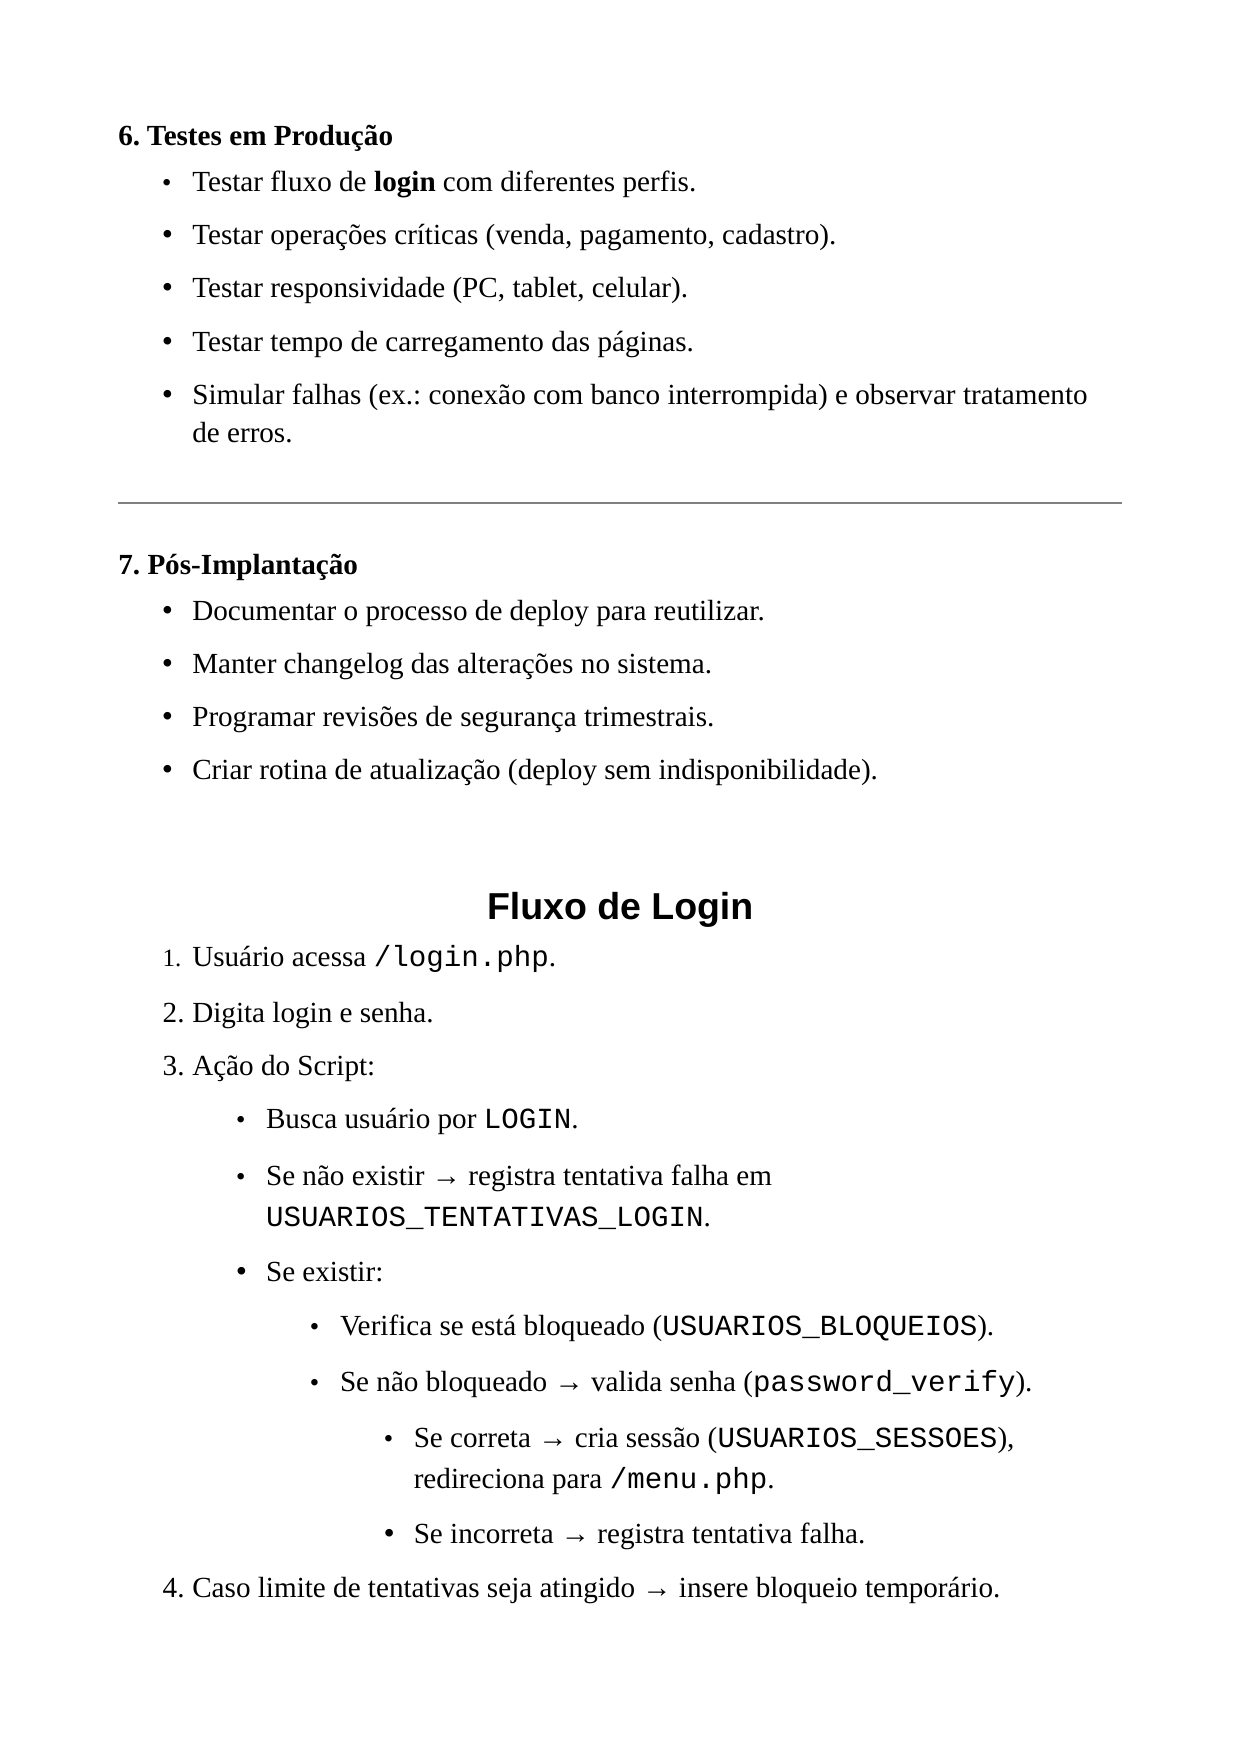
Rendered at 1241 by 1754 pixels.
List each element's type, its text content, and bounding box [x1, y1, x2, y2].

list Se existir: [236, 1254, 1122, 1288]
subtitle 7. Pós-Implantação [118, 547, 1122, 580]
list Se incorreta → registra tentativa falha. [384, 1517, 1122, 1550]
list Se não bloqueado → valida senha (password_verify). [310, 1364, 1122, 1400]
list Documentar o processo de deploy para reutilizar. [162, 593, 1122, 626]
list Se não existir → registra tentativa falha em USUARIOS_TENTATIVAS_LOGIN. [236, 1158, 1122, 1235]
list Simular falhas (ex.: conexão com banco interrompida) e observar tratamento de erros. [162, 377, 1122, 449]
list Se correta → cria sessão (USUARIOS_SESSOES), redireciona para /menu.php. [384, 1420, 1122, 1497]
list Digita login e senha. [162, 995, 1122, 1029]
list Verifica se está bloqueado (USUARIOS_BLOQUEIOS). [310, 1308, 1122, 1344]
list Busca usuário por LOGIN. [236, 1102, 1122, 1138]
list Testar operações críticas (venda, pagamento, cadastro). [162, 217, 1122, 251]
list Usuário acessa /login.php. [162, 939, 1122, 976]
list Testar fluxo de login com diferentes perfis. [162, 164, 1122, 198]
list Manter changelog das alterações no sistema. [162, 646, 1122, 680]
list Criar rotina de atualização (deploy sem indisponibilidade). [162, 752, 1122, 786]
subtitle Fluxo de Login [118, 884, 1122, 927]
list Caso limite de tentativas seja atingido → insere bloqueio temporário. [162, 1570, 1122, 1603]
list Testar tempo de carregamento das páginas. [162, 324, 1122, 357]
list Programar revisões de segurança trimestrais. [162, 699, 1122, 733]
subtitle 6. Testes em Produção [118, 118, 1122, 152]
list Testar responsividade (PC, tablet, celular). [162, 271, 1122, 304]
list Ação do Script: [162, 1048, 1122, 1082]
